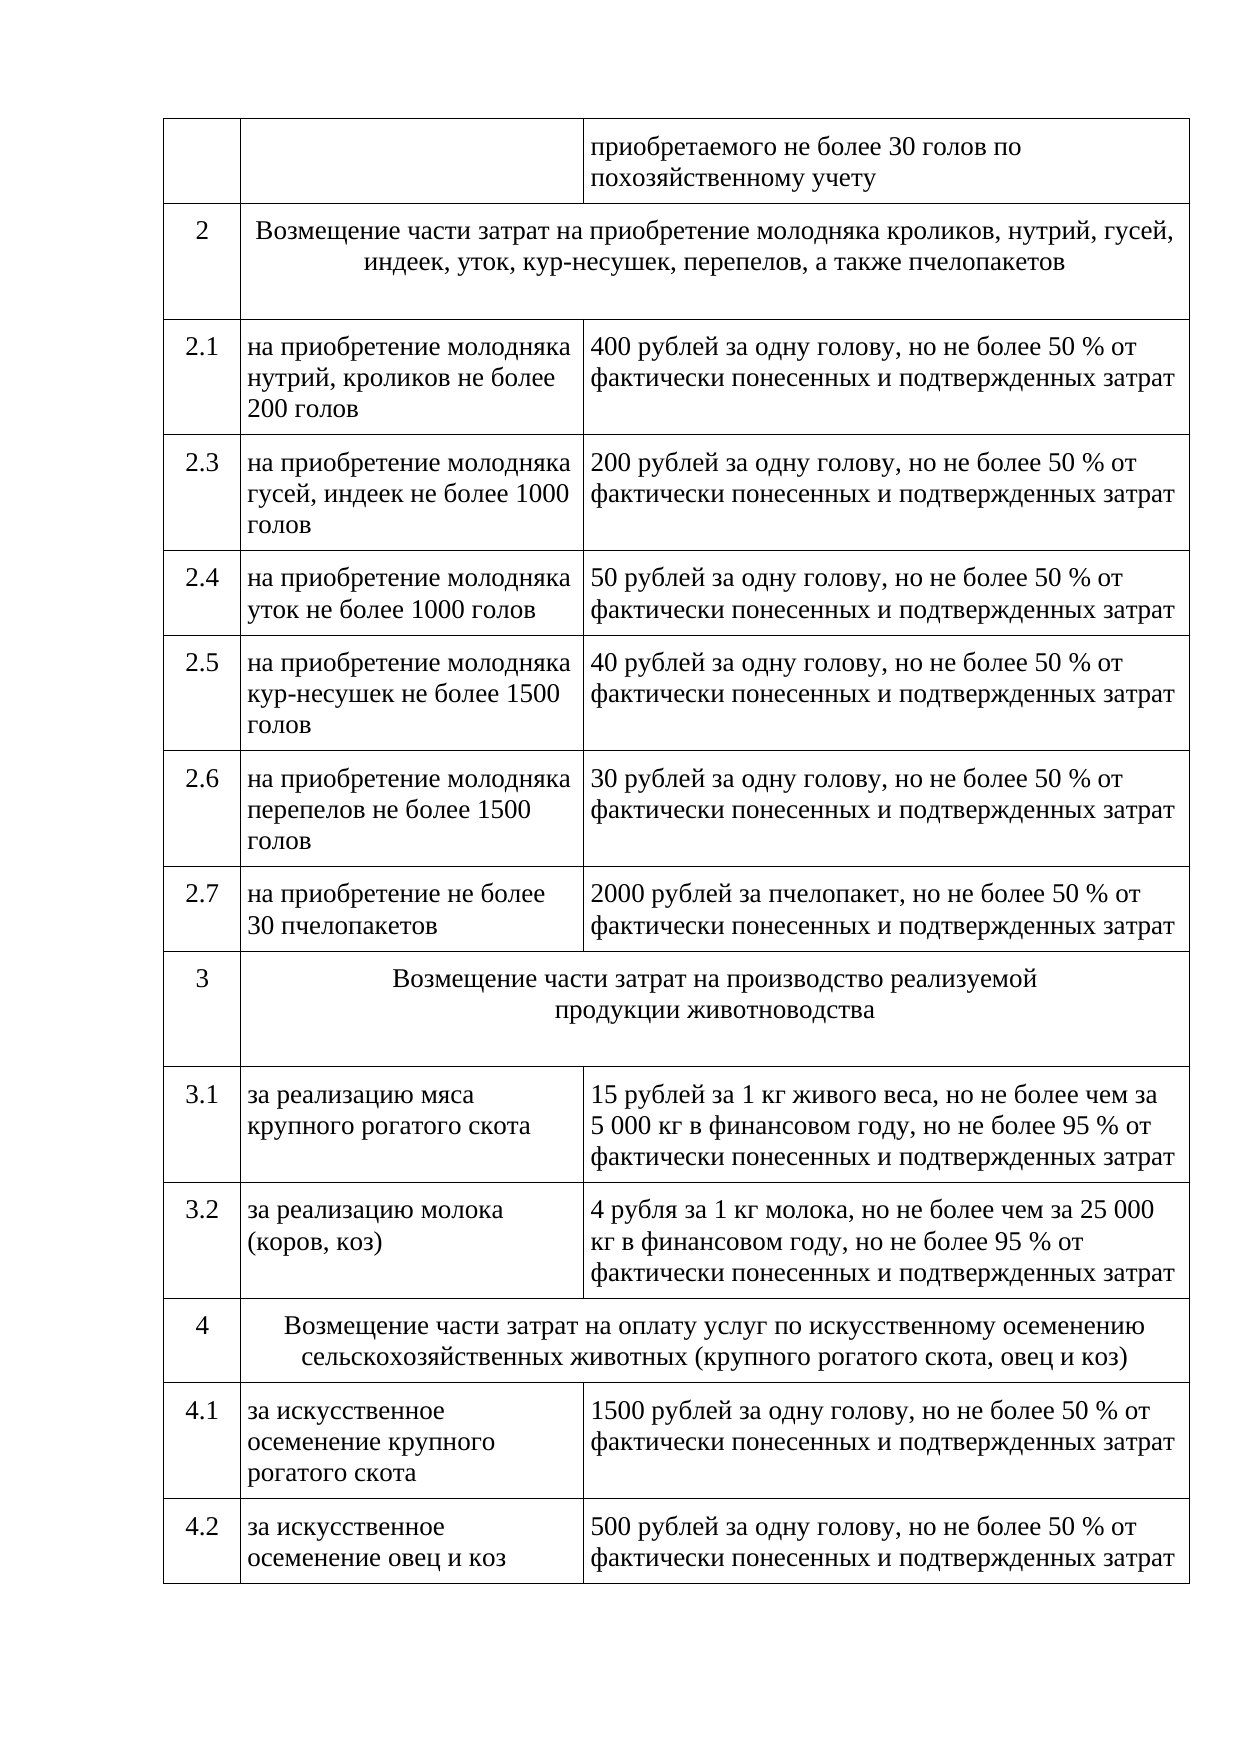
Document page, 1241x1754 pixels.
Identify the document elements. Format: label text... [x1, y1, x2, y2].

table_cell приобретаемого не более 30 голов по похозяйственному учету [584, 119, 1189, 203]
table_cell 15 рублей за 1 кг живого веса, но не более чем за 5 000 кг в финансовом году, но не более 95 % от фактически понесенных и подтвержденных затрат [584, 1067, 1189, 1182]
table_cell [241, 119, 583, 203]
table_cell на приобретение молодняка уток не более 1000 голов [241, 551, 583, 634]
table_cell на приобретение не более 30 пчелопакетов [241, 867, 583, 951]
table_cell 30 рублей за одну голову, но не более 50 % от фактически понесенных и подтвержденных затрат [584, 751, 1189, 866]
table_cell 3 [164, 952, 240, 1066]
table_cell 2.5 [164, 636, 240, 750]
table_cell 4 [164, 1299, 240, 1382]
table_cell 400 рублей за одну голову, но не более 50 % от фактически понесенных и подтвержденных затрат [584, 320, 1189, 434]
table_cell 2000 рублей за пчелопакет, но не более 50 % от фактически понесенных и подтвержденных затрат [584, 867, 1189, 951]
table_cell на приобретение молодняка гусей, индеек не более 1000 голов [241, 435, 583, 550]
table_cell 50 рублей за одну голову, но не более 50 % от фактически понесенных и подтвержденных затрат [584, 551, 1189, 634]
table_cell 2.7 [164, 867, 240, 951]
table_cell 4.1 [164, 1383, 240, 1498]
table_cell на приобретение молодняка нутрий, кроликов не более 200 голов [241, 320, 583, 434]
table_cell на приобретение молодняка кур-несушек не более 1500 голов [241, 636, 583, 750]
table_cell за искусственное осеменение крупного рогатого скота [241, 1383, 583, 1498]
table_cell 500 рублей за одну голову, но не более 50 % от фактически понесенных и подтвержденных затрат [584, 1499, 1189, 1583]
table_cell 4.2 [164, 1499, 240, 1583]
table_cell [164, 119, 240, 203]
table_cell 1500 рублей за одну голову, но не более 50 % от фактически понесенных и подтвержденных затрат [584, 1383, 1189, 1498]
table_cell 3.2 [164, 1183, 240, 1298]
table_cell 4 рубля за 1 кг молока, но не более чем за 25 000 кг в финансовом году, но не более 95 % от фактически понесенных и подтвержденных затрат [584, 1183, 1189, 1298]
table_cell 2.1 [164, 320, 240, 434]
table_cell 40 рублей за одну голову, но не более 50 % от фактически понесенных и подтвержденных затрат [584, 636, 1189, 750]
table_cell на приобретение молодняка перепелов не более 1500 голов [241, 751, 583, 866]
table_cell Возмещение части затрат на оплату услуг по искусственному осеменению сельскохозяйственных животных (крупного рогатого скота, овец и коз) [241, 1299, 1189, 1382]
table_cell 2.3 [164, 435, 240, 550]
table_cell Возмещение части затрат на приобретение молодняка кроликов, нутрий, гусей, индеек, уток, кур-несушек, перепелов, а также пчелопакетов [241, 204, 1189, 318]
table_cell Возмещение части затрат на производство реализуемой продукции животноводства [241, 952, 1189, 1066]
table_cell 3.1 [164, 1067, 240, 1182]
table_cell 2 [164, 204, 240, 318]
table_cell за реализацию молока (коров, коз) [241, 1183, 583, 1298]
table_cell 2.6 [164, 751, 240, 866]
table_cell 2.4 [164, 551, 240, 634]
table_cell 200 рублей за одну голову, но не более 50 % от фактически понесенных и подтвержденных затрат [584, 435, 1189, 550]
table_cell за искусственное осеменение овец и коз [241, 1499, 583, 1583]
table_cell за реализацию мяса крупного рогатого скота [241, 1067, 583, 1182]
